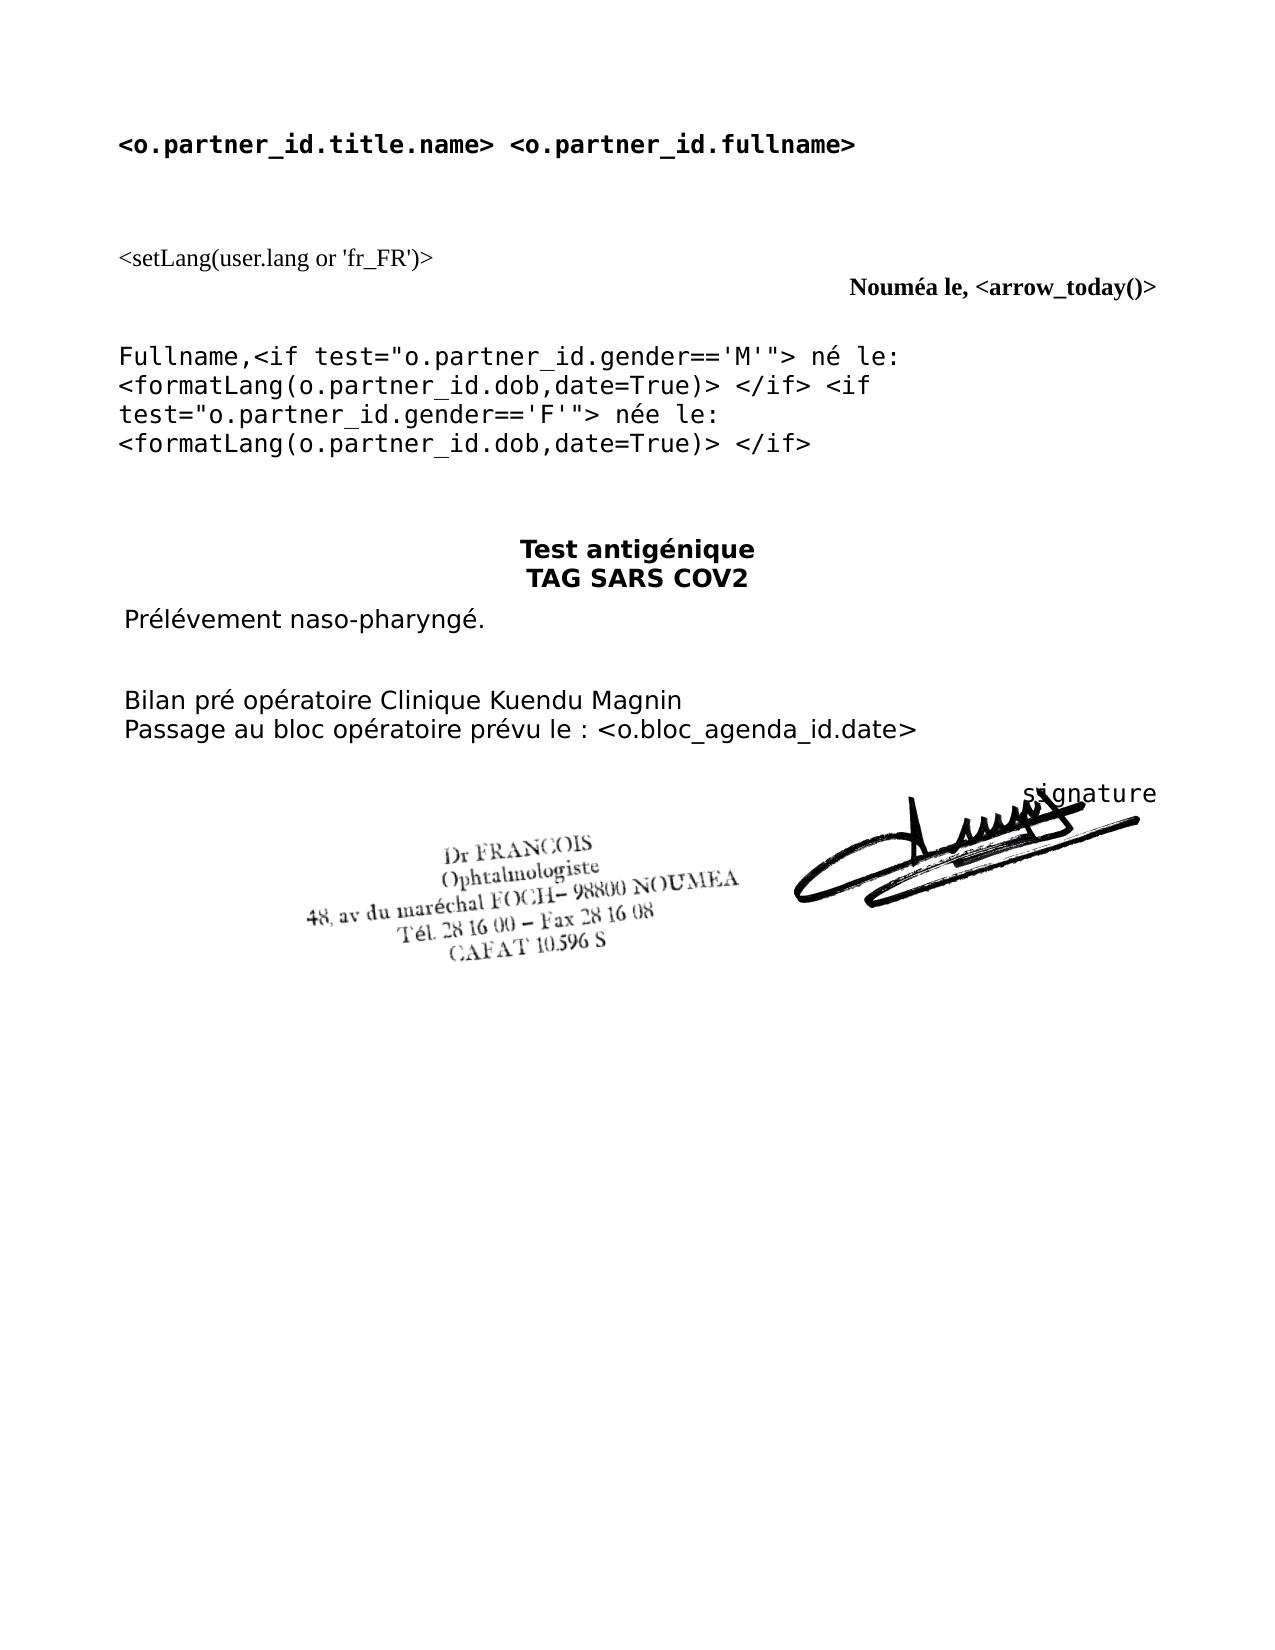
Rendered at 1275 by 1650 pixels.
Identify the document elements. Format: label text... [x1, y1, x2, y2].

picture [306, 835, 740, 962]
picture [793, 787, 1141, 908]
table_cell Bilan pré opératoire Clinique Kuendu Magnin Passage au bloc opératoire prévu le : <o.bloc_agenda_id.date> [118, 681, 1157, 751]
table_cell [118, 640, 1157, 681]
text Fullname,<if test="o.partner_id.gender=='M'"> né le: <formatLang(o.partner_id.dob,date=True)> </if> <if test="o.partner_id.gender=='F'"> née le: <formatLang(o.partner_id.dob,date=True)> </if> [118, 342, 1157, 459]
table_header Test antigénique TAG SARS COV2 [118, 530, 1157, 599]
text signature [118, 780, 1157, 809]
text <setLang(user.lang or 'fr_FR')> [118, 243, 1157, 272]
text Nouméa le, <arrow_today()> [118, 272, 1157, 301]
table_cell Prélévement naso-pharyngé. [118, 600, 1157, 640]
